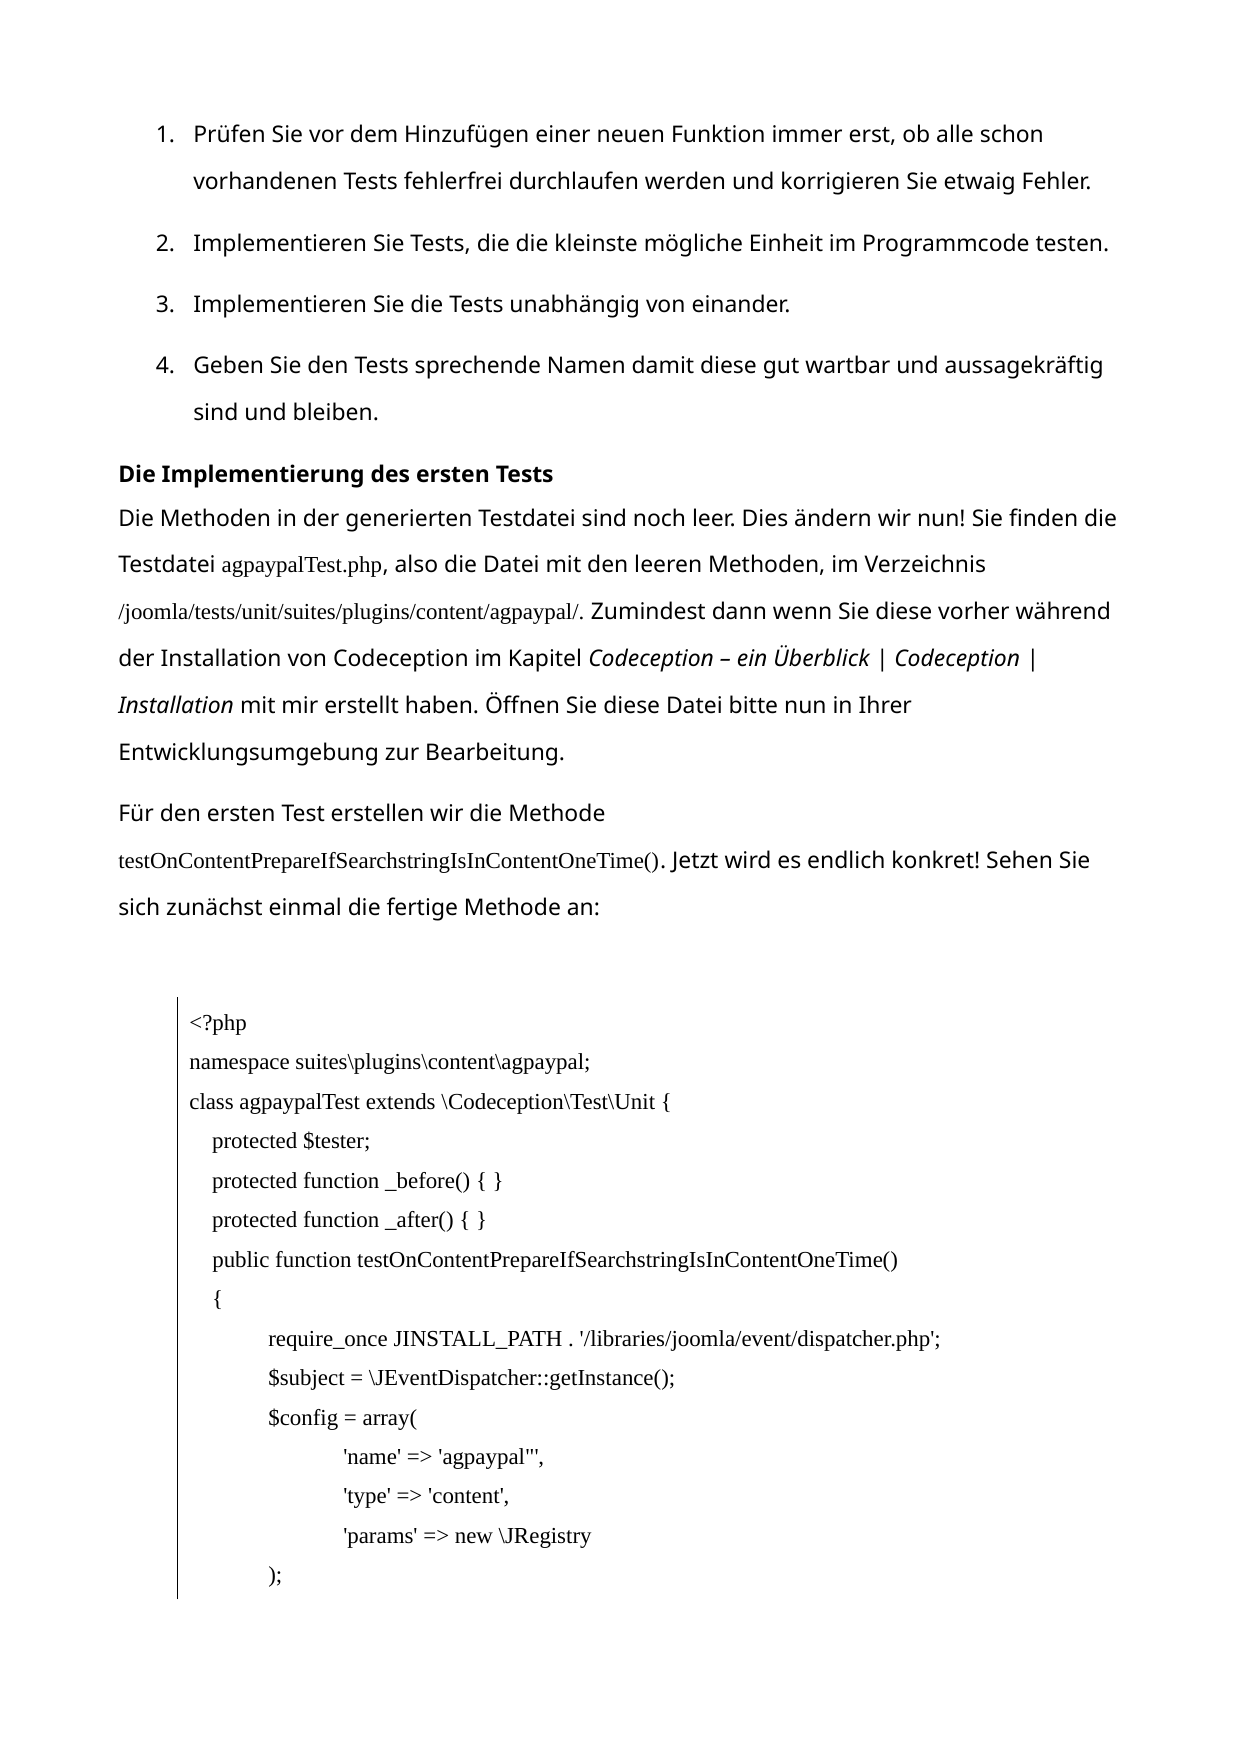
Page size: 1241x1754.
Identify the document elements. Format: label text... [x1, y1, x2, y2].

text Für den ersten Test erstellen wir die Methode testOnContentPrepareIfSearchstringIsInContentOneTime(). Jetzt wird es endlich konkret! Sehen Sie sich zunächst einmal die fertige Methode an: [118, 797, 1122, 922]
list Implementieren Sie die Tests unabhängig von einander. [156, 288, 1122, 319]
list Prüfen Sie vor dem Hinzufügen einer neuen Funktion immer erst, ob alle schon vorhandenen Tests fehlerfrei durchlaufen werden und korrigieren Sie etwaig Fehler. [156, 118, 1122, 196]
subtitle Die Implementierung des ersten Tests [118, 458, 1122, 489]
list Implementieren Sie Tests, die die kleinste mögliche Einheit im Programmcode testen. [156, 226, 1122, 258]
text <?php namespace suites\plugins\content\agpaypal; class agpaypalTest extends \Codeception\Test\Unit { protected $tester; protected function _before() { } protected function _after() { } public function testOnContentPrepareIfSearchstringIsInContentOneTime() { require_once JINSTALL_PATH . '/libraries/joomla/event/dispatcher.php'; $subject = \JEventDispatcher::getInstance(); $config = array( 'name' => 'agpaypal"', 'type' => 'content', 'params' => new \JRegistry ); [178, 997, 1122, 1599]
text Die Methoden in der generierten Testdatei sind noch leer. Dies ändern wir nun! Sie finden die Testdatei agpaypalTest.php, also die Datei mit den leeren Methoden, im Verzeichnis /joomla/tests/unit/suites/plugins/content/agpaypal/. Zumindest dann wenn Sie diese vorher während der Installation von Codeception im Kapitel Codeception – ein Überblick | Codeception | Installation mit mir erstellt haben. Öffnen Sie diese Datei bitte nun in Ihrer Entwicklungsumgebung zur Bearbeitung. [118, 501, 1122, 767]
list Geben Sie den Tests sprechende Namen damit diese gut wartbar und aussagekräftig sind und bleiben. [156, 349, 1122, 427]
